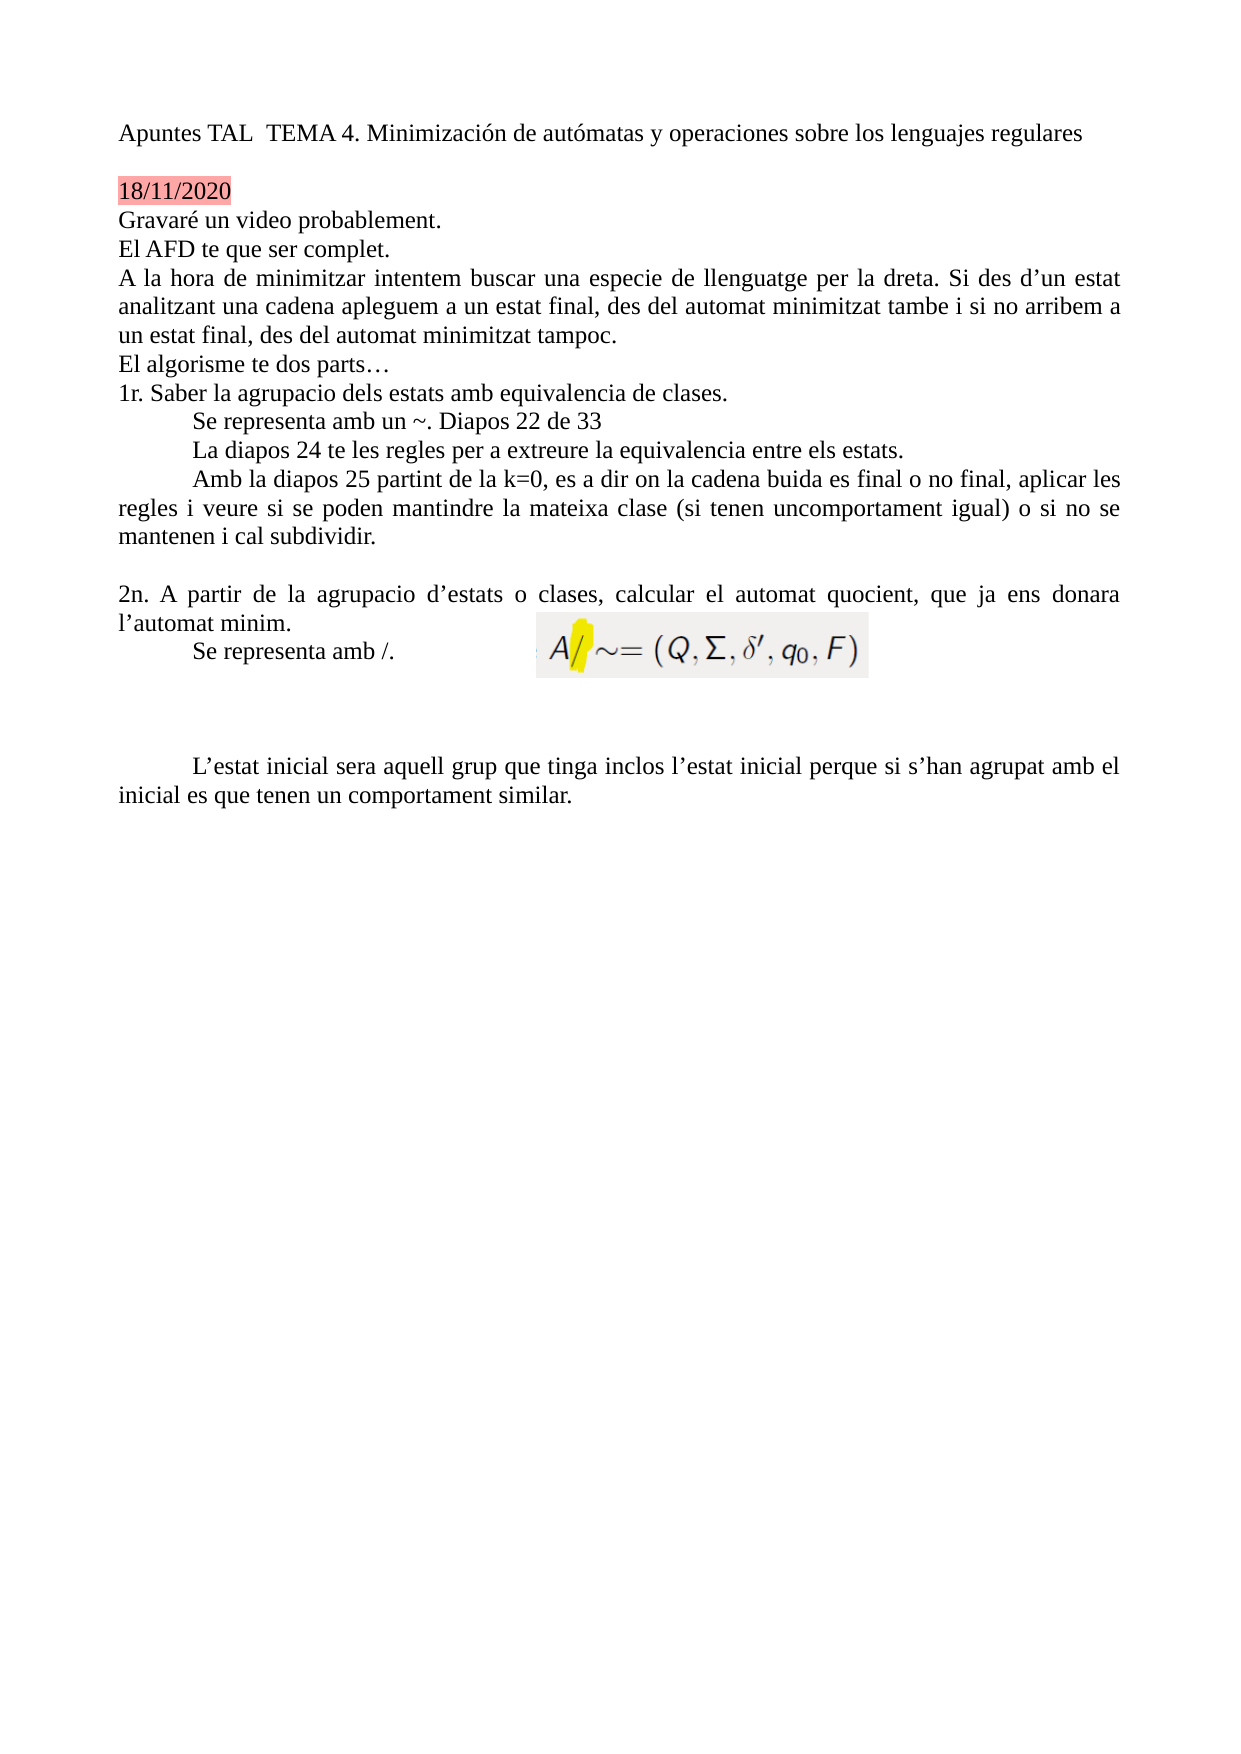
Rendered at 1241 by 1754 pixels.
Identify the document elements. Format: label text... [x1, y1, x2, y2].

picture [536, 612, 869, 678]
text 2n. A partir de la agrupacio d’estats o clases, calcular el automat quocient, que ja ens donara l’automat minim. [118, 579, 1122, 636]
text 1r. Saber la agrupacio dels estats amb equivalencia de clases. [118, 378, 1122, 406]
text Se representa amb /. [118, 636, 536, 665]
text 18/11/2020 [118, 176, 1122, 205]
text El AFD te que ser complet. [118, 234, 1122, 263]
text Gravaré un video probablement. [118, 205, 1122, 234]
text El algorisme te dos parts… [118, 349, 1122, 378]
text La diapos 24 te les regles per a extreure la equivalencia entre els estats. [118, 435, 1122, 464]
text Se representa amb un ~. Diapos 22 de 33 [118, 406, 1122, 435]
text [869, 636, 1122, 665]
text A la hora de minimitzar intentem buscar una especie de llenguatge per la dreta. Si des d’un estat analitzant una cadena apleguem a un estat final, des del automat minimitzat tambe i si no arribem a un estat final, des del automat minimitzat tampoc. [118, 263, 1122, 349]
text Amb la diapos 25 partint de la k=0, es a dir on la cadena buida es final o no final, aplicar les regles i veure si se poden mantindre la mateixa clase (si tenen uncomportament igual) o si no se mantenen i cal subdividir. [118, 464, 1122, 550]
text L’estat inicial sera aquell grup que tinga inclos l’estat inicial perque si s’han agrupat amb el inicial es que tenen un comportament similar. [118, 751, 1122, 809]
